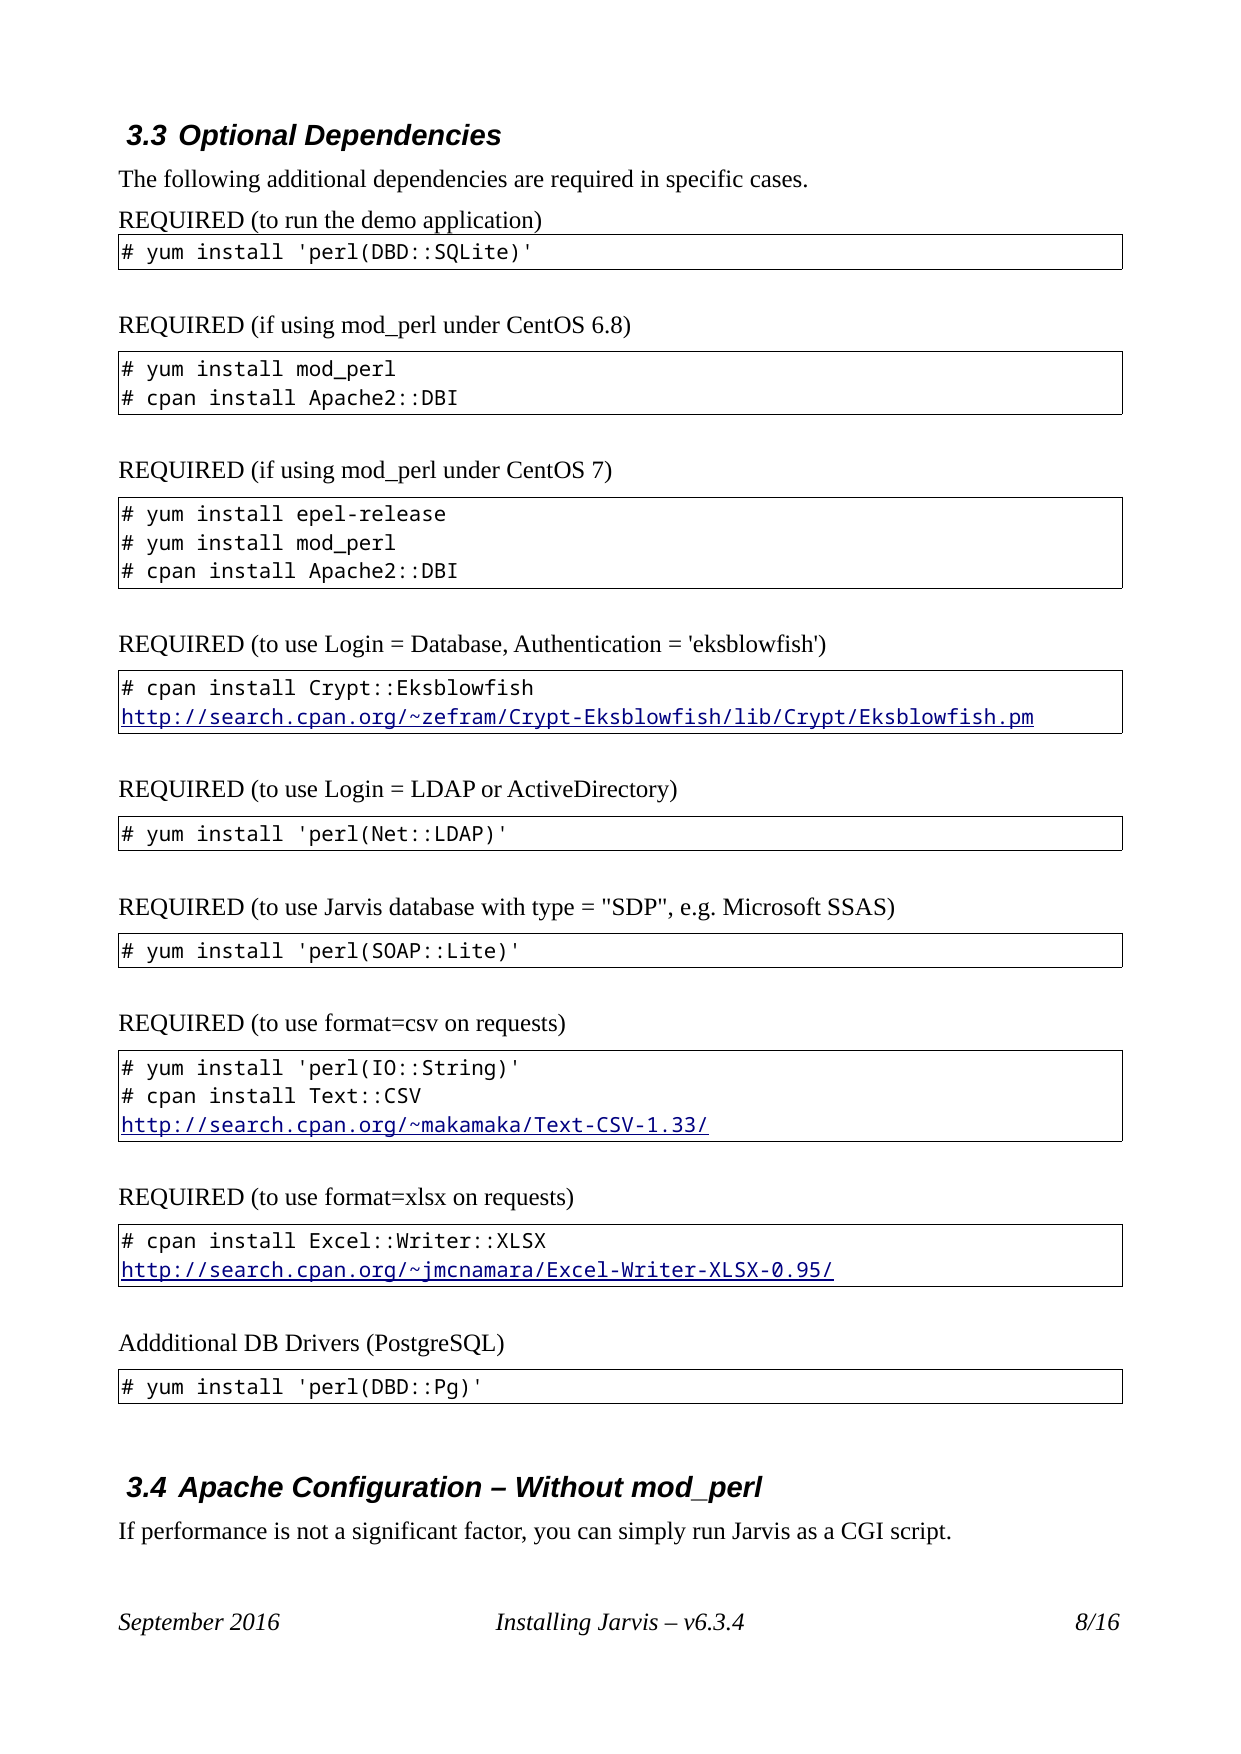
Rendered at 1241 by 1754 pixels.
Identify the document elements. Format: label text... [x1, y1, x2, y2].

text # yum install 'perl(DBD::SQLite)' [119, 235, 1122, 269]
text http://search.cpan.org/~jmcnamara/Excel-Writer-XLSX-0.95/ [119, 1252, 1122, 1286]
text REQUIRED (to use Login = Database, Authentication = 'eksblowfish') [118, 629, 1122, 658]
text http://search.cpan.org/~zefram/Crypt-Eksblowfish/lib/Crypt/Eksblowfish.pm [119, 699, 1122, 733]
text # cpan install Excel::Writer::XLSX [119, 1225, 1122, 1252]
text # cpan install Apache2::DBI [119, 379, 1122, 414]
text # cpan install Apache2::DBI [119, 553, 1122, 588]
text REQUIRED (if using mod_perl under CentOS 6.8) [118, 310, 1122, 339]
text The following additional dependencies are required in specific cases. [118, 164, 1122, 193]
text # yum install mod_perl [119, 525, 1122, 553]
text # cpan install Crypt::Eksblowfish [119, 671, 1122, 699]
text REQUIRED (to run the demo application) [118, 205, 1122, 234]
text REQUIRED (to use Login = LDAP or ActiveDirectory) [118, 774, 1122, 803]
text # yum install 'perl(DBD::Pg)' [119, 1370, 1122, 1403]
text # yum install mod_perl [119, 352, 1122, 379]
text # yum install 'perl(IO::String)' [119, 1051, 1122, 1078]
text http://search.cpan.org/~makamaka/Text-CSV-1.33/ [119, 1107, 1122, 1141]
text REQUIRED (to use format=xlsx on requests) [118, 1182, 1122, 1211]
text Addditional DB Drivers (PostgreSQL) [118, 1328, 1122, 1357]
subtitle Apache Configuration – Without mod_perl [118, 1470, 1122, 1503]
text REQUIRED (to use format=csv on requests) [118, 1008, 1122, 1037]
text REQUIRED (if using mod_perl under CentOS 7) [118, 455, 1122, 484]
text # yum install 'perl(Net::LDAP)' [119, 817, 1122, 850]
text # cpan install Text::CSV [119, 1078, 1122, 1107]
text # yum install epel-release [119, 498, 1122, 525]
text # yum install 'perl(SOAP::Lite)' [119, 934, 1122, 967]
text If performance is not a significant factor, you can simply run Jarvis as a CGI script. [118, 1516, 1122, 1544]
text REQUIRED (to use Jarvis database with type = "SDP", e.g. Microsoft SSAS) [118, 892, 1122, 920]
subtitle Optional Dependencies [118, 118, 1122, 152]
